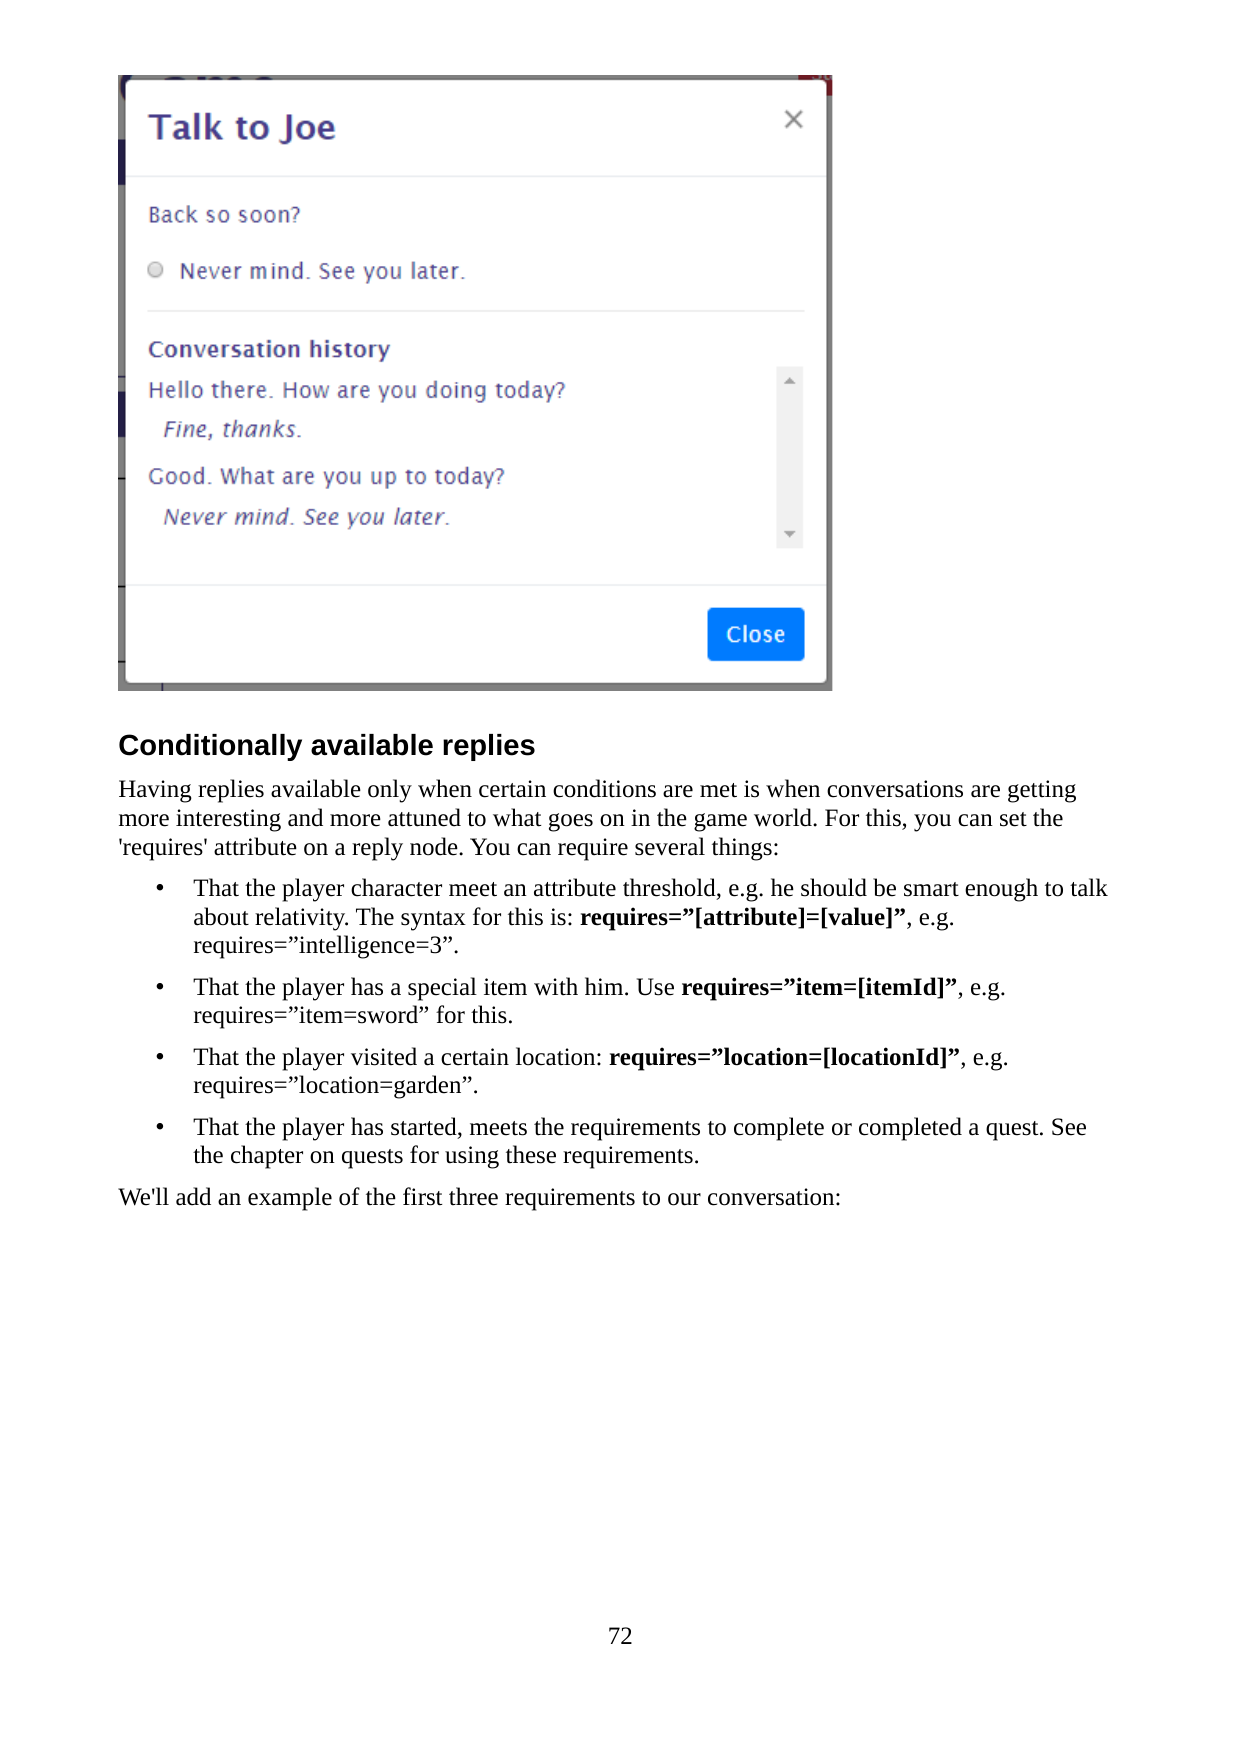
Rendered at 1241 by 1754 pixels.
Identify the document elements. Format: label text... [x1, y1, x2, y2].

subtitle Conditionally available replies [118, 728, 1122, 762]
list That the player character meet an attribute threshold, e.g. he should be smart enough to talk about relativity. The syntax for this is: requires=”[attribute]=[value]”, e.g. requires=”intelligence=3”. [156, 873, 1122, 959]
text Having replies available only when certain conditions are met is when conversations are getting more interesting and more attuned to what goes on in the game world. For this, you can set the 'requires' attribute on a reply node. You can require several things: [118, 774, 1122, 861]
list That the player has a special item with him. Use requires=”item=[itemId]”, e.g. requires=”item=sword” for this. [156, 972, 1122, 1029]
list That the player has started, meets the requirements to complete or completed a quest. See the chapter on quests for using these requirements. [156, 1112, 1122, 1169]
list That the player visited a certain location: requires=”location=[locationId]”, e.g. requires=”location=garden”. [156, 1042, 1122, 1099]
text We'll add an example of the first three requirements to our conversation: [118, 1182, 1122, 1211]
